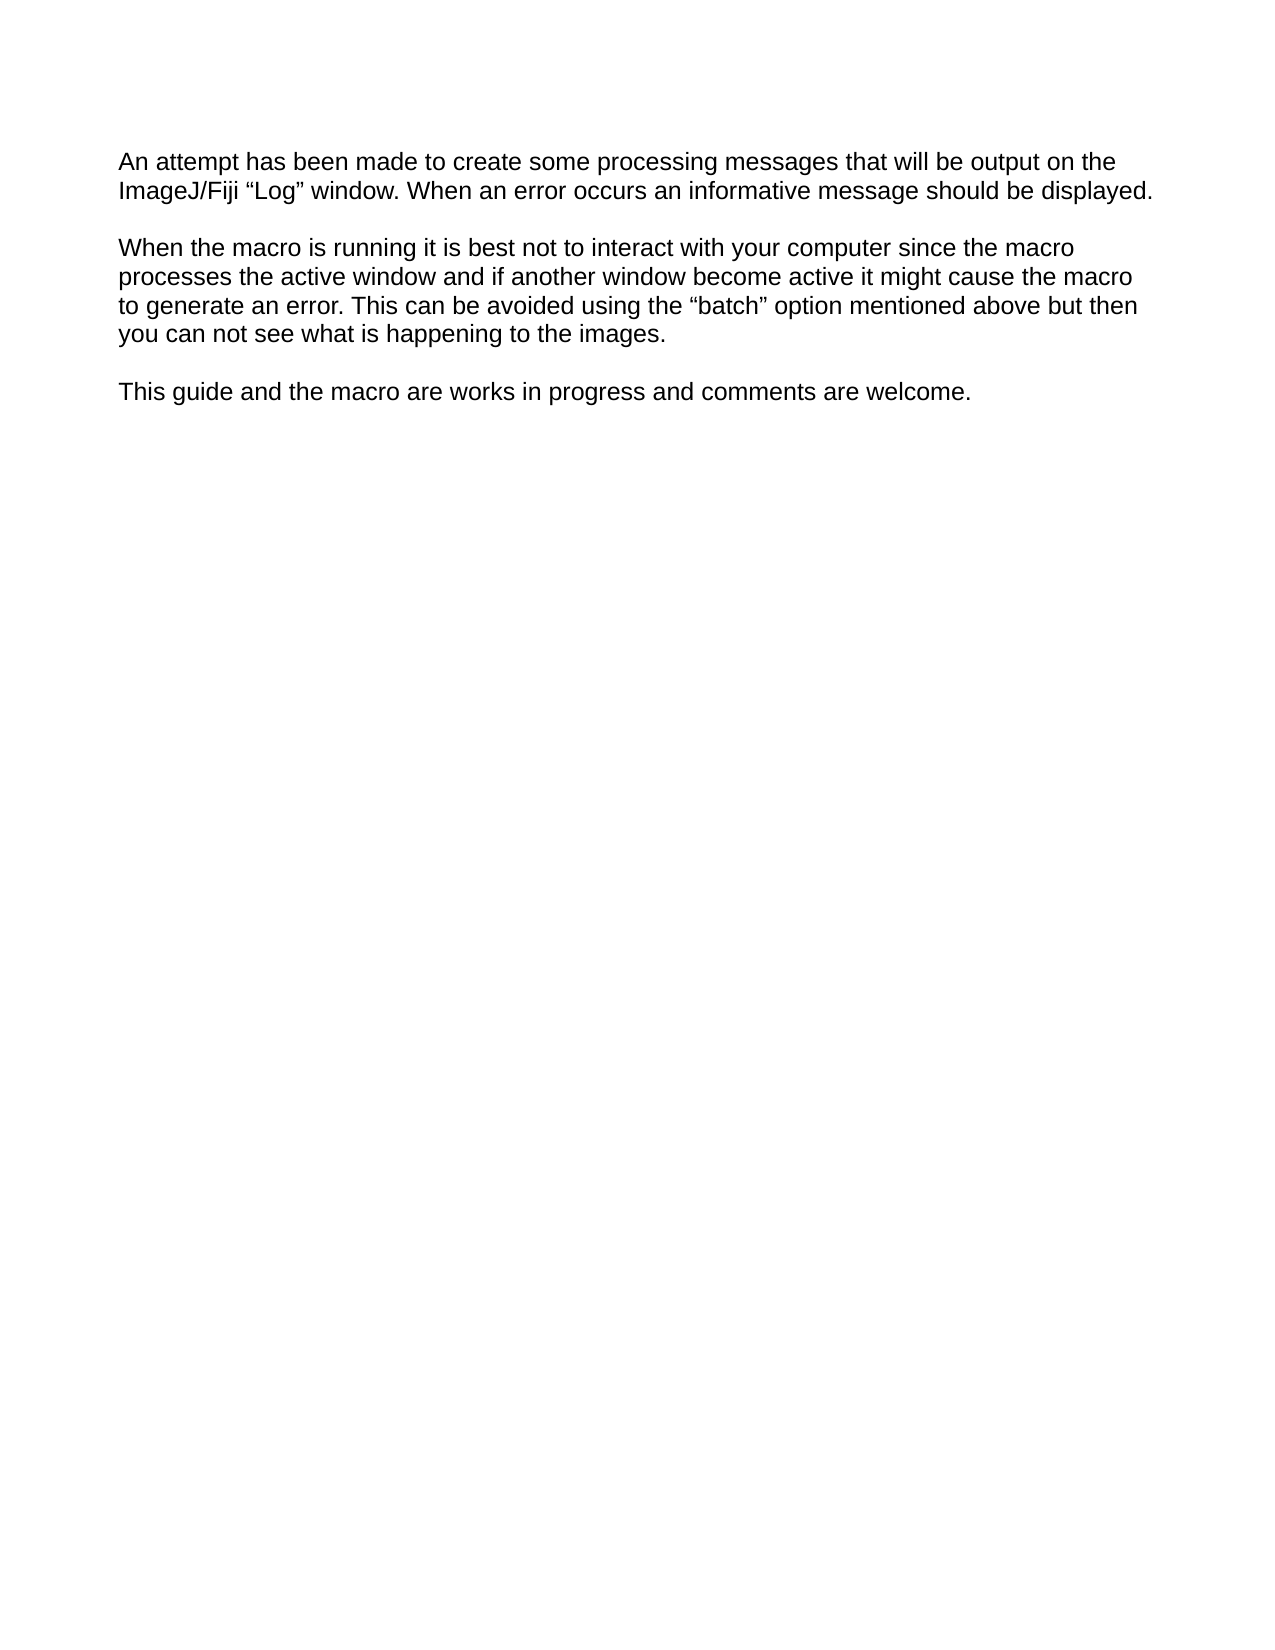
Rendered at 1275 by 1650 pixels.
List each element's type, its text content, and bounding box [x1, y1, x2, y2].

text When the macro is running it is best not to interact with your computer since the macro processes the active window and if another window become active it might cause the macro to generate an error. This can be avoided using the “batch” option mentioned above but then you can not see what is happening to the images. [118, 233, 1157, 348]
text This guide and the macro are works in progress and comments are welcome. [118, 377, 1157, 406]
text An attempt has been made to create some processing messages that will be output on the ImageJ/Fiji “Log” window. When an error occurs an informative message should be displayed. [118, 147, 1157, 204]
